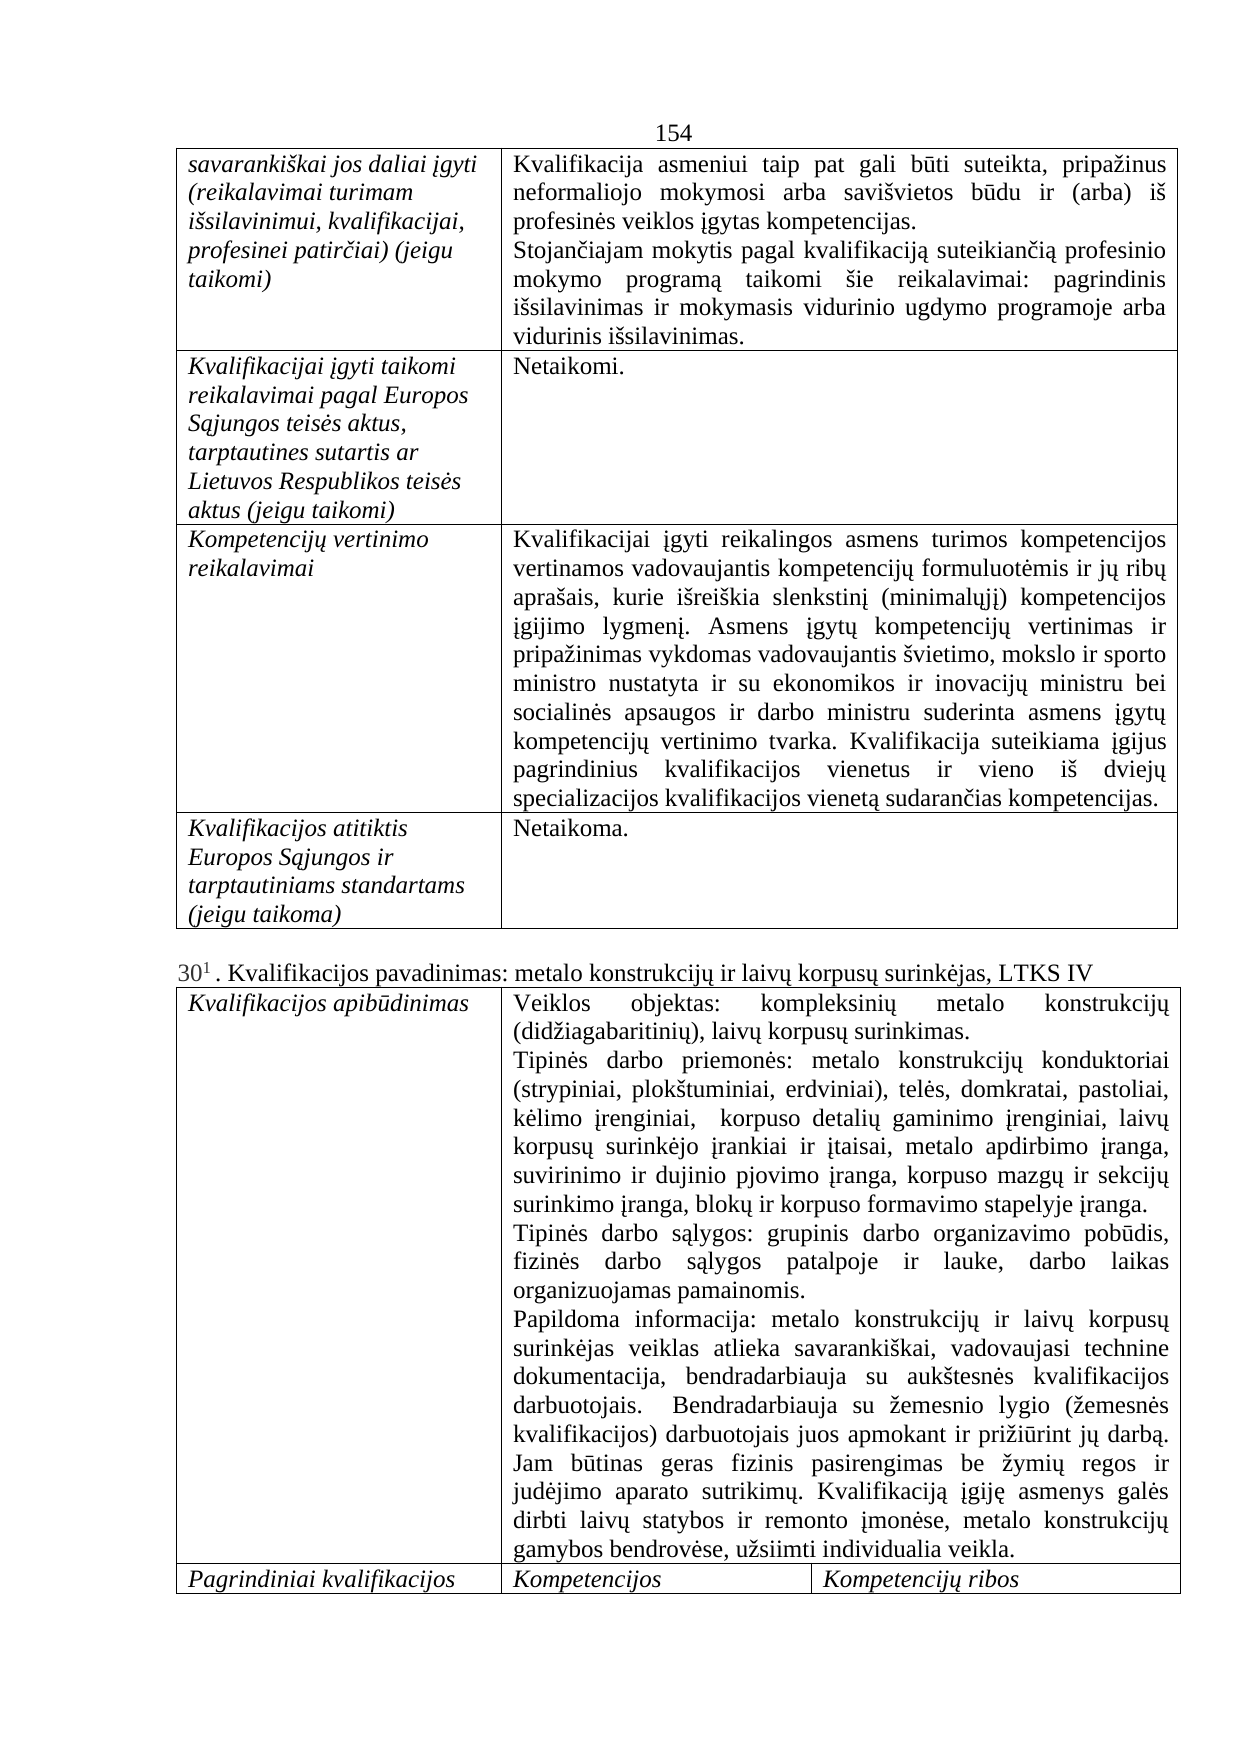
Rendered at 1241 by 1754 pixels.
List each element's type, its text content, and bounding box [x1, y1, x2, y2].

table_cell Pagrindiniai kvalifikacijos [177, 1564, 501, 1592]
table_cell savarankiškai jos daliai įgyti (reikalavimai turimam išsilavinimui, kvalifikacijai, profesinei patirčiai) (jeigu taikomi) [177, 149, 501, 350]
table_cell Kvalifikacijos atitiktis Europos Sąjungos ir tarptautiniams standartams (jeigu taikoma) [177, 813, 501, 928]
table_cell Kompetencijų ribos [812, 1564, 1180, 1592]
table_header Kvalifikacijos apibūdinimas [177, 988, 501, 1563]
table_cell Netaikoma. [502, 813, 1177, 928]
table_cell Kompetencijos [502, 1564, 811, 1592]
table_cell Kompetencijų vertinimo reikalavimai [177, 525, 501, 812]
table_cell Kvalifikacija asmeniui taip pat gali būti suteikta, pripažinus neformaliojo mokymosi arba savišvietos būdu ir (arba) iš profesinės veiklos įgytas kompetencijas. Stojančiajam mokytis pagal kvalifikaciją suteikiančią profesinio mokymo programą taikomi šie reikalavimai: pagrindinis išsilavinimas ir mokymasis vidurinio ugdymo programoje arba vidurinis išsilavinimas. [502, 149, 1177, 350]
table_cell Netaikomi. [502, 351, 1177, 523]
table_cell Kvalifikacijai įgyti reikalingos asmens turimos kompetencijos vertinamos vadovaujantis kompetencijų formuluotėmis ir jų ribų aprašais, kurie išreiškia slenkstinį (minimalųjį) kompetencijos įgijimo lygmenį. Asmens įgytų kompetencijų vertinimas ir pripažinimas vykdomas vadovaujantis švietimo, mokslo ir sporto ministro nustatyta ir su ekonomikos ir inovacijų ministru bei socialinės apsaugos ir darbo ministru suderinta asmens įgytų kompetencijų vertinimo tvarka. Kvalifikacija suteikiama įgijus pagrindinius kvalifikacijos vienetus ir vieno iš dviejų specializacijos kvalifikacijos vienetą sudarančias kompetencijas. [502, 525, 1177, 812]
text 301 . Kvalifikacijos pavadinimas: metalo konstrukcijų ir laivų korpusų surinkėjas, LTKS IV [177, 958, 1169, 987]
table_header Veiklos objektas: kompleksinių metalo konstrukcijų (didžiagabaritinių), laivų korpusų surinkimas. Tipinės darbo priemonės: metalo konstrukcijų konduktoriai (strypiniai, plokštuminiai, erdviniai), telės, domkratai, pastoliai, kėlimo įrenginiai, korpuso detalių gaminimo įrenginiai, laivų korpusų surinkėjo įrankiai ir įtaisai, metalo apdirbimo įranga, suvirinimo ir dujinio pjovimo įranga, korpuso mazgų ir sekcijų surinkimo įranga, blokų ir korpuso formavimo stapelyje įranga. Tipinės darbo sąlygos: grupinis darbo organizavimo pobūdis, fizinės darbo sąlygos patalpoje ir lauke, darbo laikas organizuojamas pamainomis. Papildoma informacija: metalo konstrukcijų ir laivų korpusų surinkėjas veiklas atlieka savarankiškai, vadovaujasi technine dokumentacija, bendradarbiauja su aukštesnės kvalifikacijos darbuotojais. Bendradarbiauja su žemesnio lygio (žemesnės kvalifikacijos) darbuotojais juos apmokant ir prižiūrint jų darbą. Jam būtinas geras fizinis pasirengimas be žymių regos ir judėjimo aparato sutrikimų. Kvalifikaciją įgiję asmenys galės dirbti laivų statybos ir remonto įmonėse, metalo konstrukcijų gamybos bendrovėse, užsiimti individualia veikla. [502, 988, 1180, 1563]
table_cell Kvalifikacijai įgyti taikomi reikalavimai pagal Europos Sąjungos teisės aktus, tarptautines sutartis ar Lietuvos Respublikos teisės aktus (jeigu taikomi) [177, 351, 501, 523]
